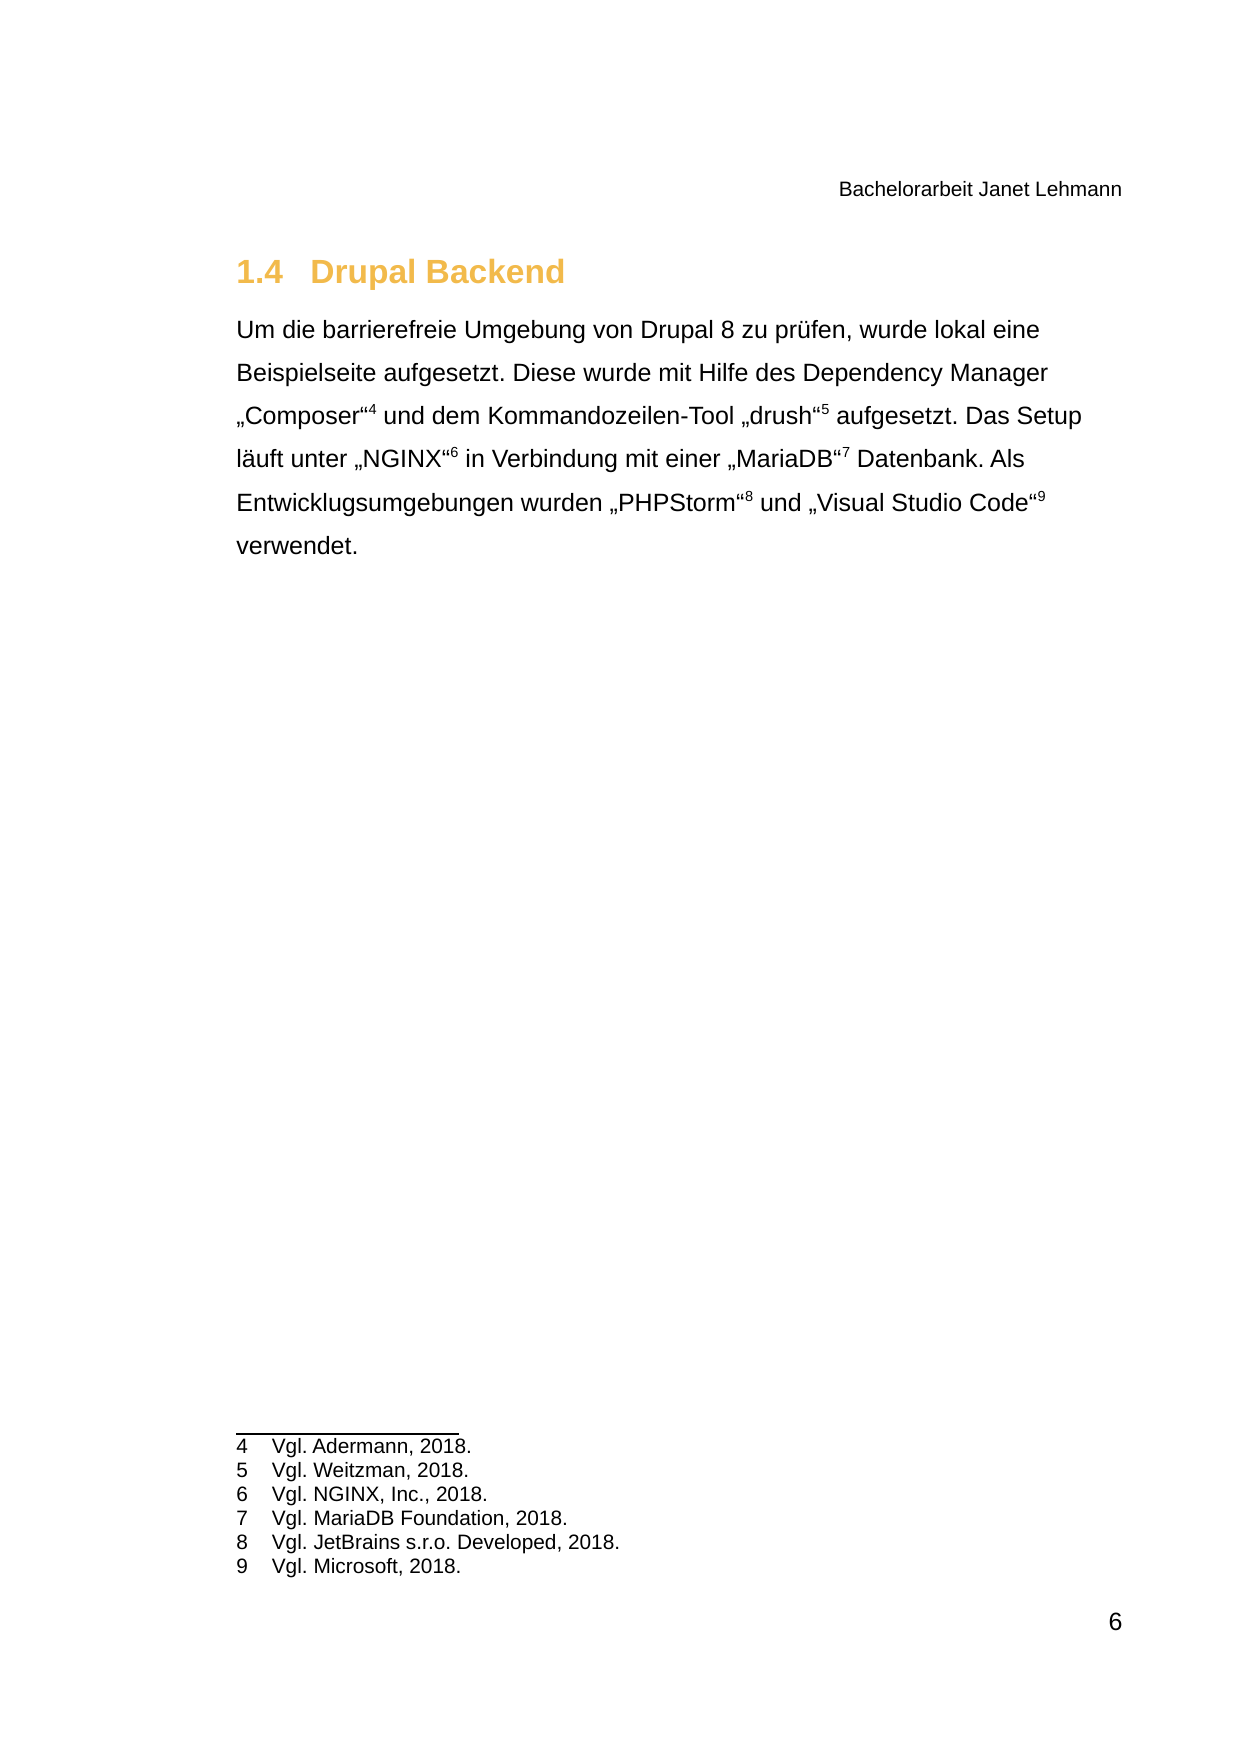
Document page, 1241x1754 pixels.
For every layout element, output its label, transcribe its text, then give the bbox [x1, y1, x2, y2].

text Vgl. JetBrains s.r.o. Developed, 2018. [236, 1530, 1122, 1554]
text Vgl. Weitzman, 2018. [236, 1458, 1122, 1482]
text Vgl. Adermann, 2018. [236, 1434, 1122, 1458]
text Vgl. NGINX, Inc., 2018. [236, 1482, 1122, 1506]
text Vgl. Microsoft, 2018. [236, 1554, 1122, 1578]
subtitle Drupal Backend [236, 251, 1122, 290]
text Vgl. MariaDB Foundation, 2018. [236, 1506, 1122, 1530]
text Um die barrierefreie Umgebung von Drupal 8 zu prüfen, wurde lokal eine Beispielseite aufgesetzt. Diese wurde mit Hilfe des Dependency Manager „Composer“ und dem Kommandozeilen-Tool „drush“ aufgesetzt. Das Setup läuft unter „NGINX“ in Verbindung mit einer „MariaDB“ Datenbank. Als Entwicklugsumgebungen wurden „PHPStorm“ und „Visual Studio Code“ verwendet. [236, 315, 1122, 559]
